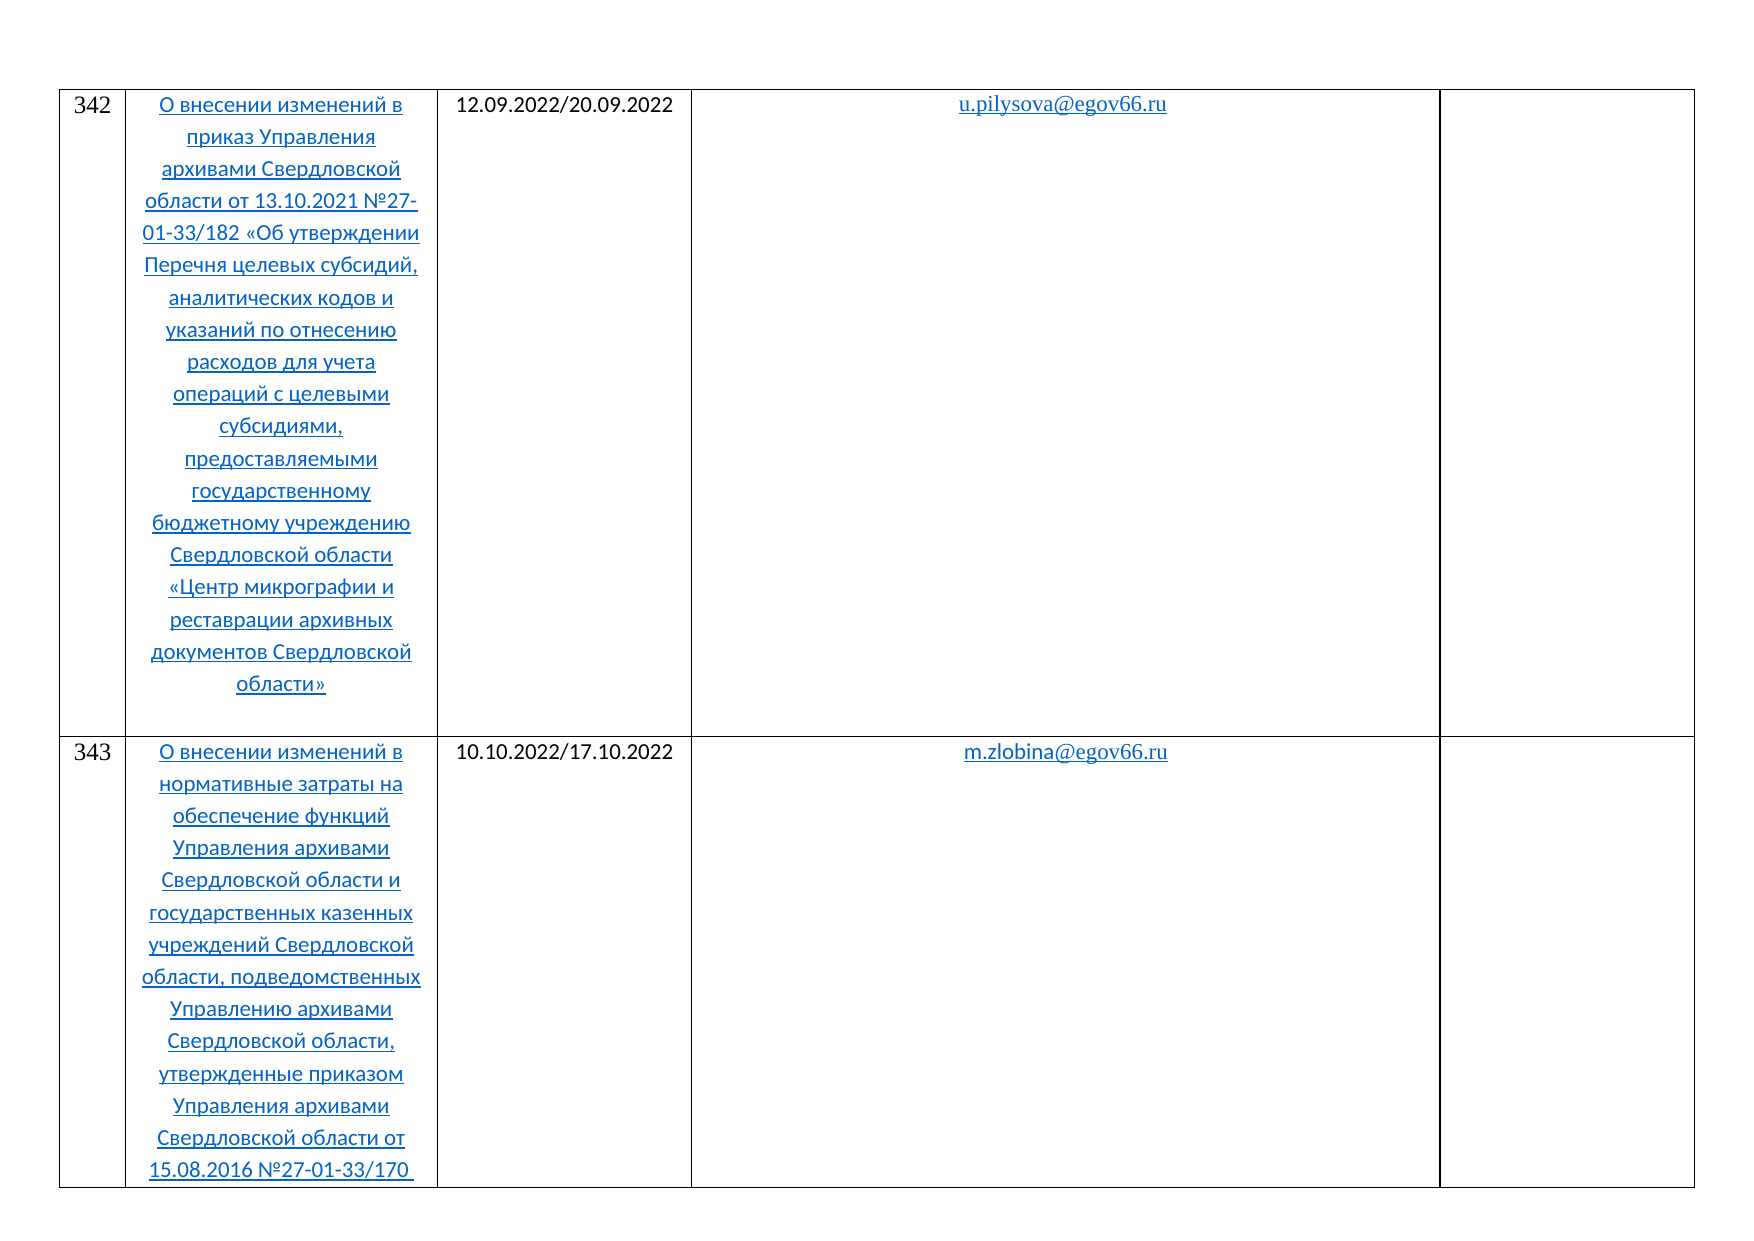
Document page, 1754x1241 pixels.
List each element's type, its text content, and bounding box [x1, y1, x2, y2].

table_cell 10.10.2022/17.10.2022 [438, 737, 691, 1187]
table_cell О внесении изменений в приказ Управления архивами Свердловской области от 13.10.2021 №27-01-33/182 «Об утверждении Перечня целевых субсидий, аналитических кодов и указаний по отнесению расходов для учета операций с целевыми субсидиями, предоставляемыми государственному бюджетному учреждению Свердловской области «Центр микрографии и реставрации архивных документов Свердловской области» [126, 90, 437, 736]
table_cell 12.09.2022/20.09.2022 [438, 90, 691, 736]
table_cell 342 [60, 90, 125, 736]
table_cell [1441, 737, 1694, 1187]
table_cell u.pilysova@egov66.ru [692, 90, 1439, 736]
table_cell О внесении изменений в нормативные затраты на обеспечение функций Управления архивами Свердловской области и государственных казенных учреждений Свердловской области, подведомственных Управлению архивами Свердловской области, утвержденные приказом Управления архивами Свердловской области от 15.08.2016 №27-01-33/170 [126, 737, 437, 1187]
table_cell 343 [60, 737, 125, 1187]
table_cell [1441, 90, 1694, 736]
table_cell m.zlobina@egov66.ru [692, 737, 1439, 1187]
